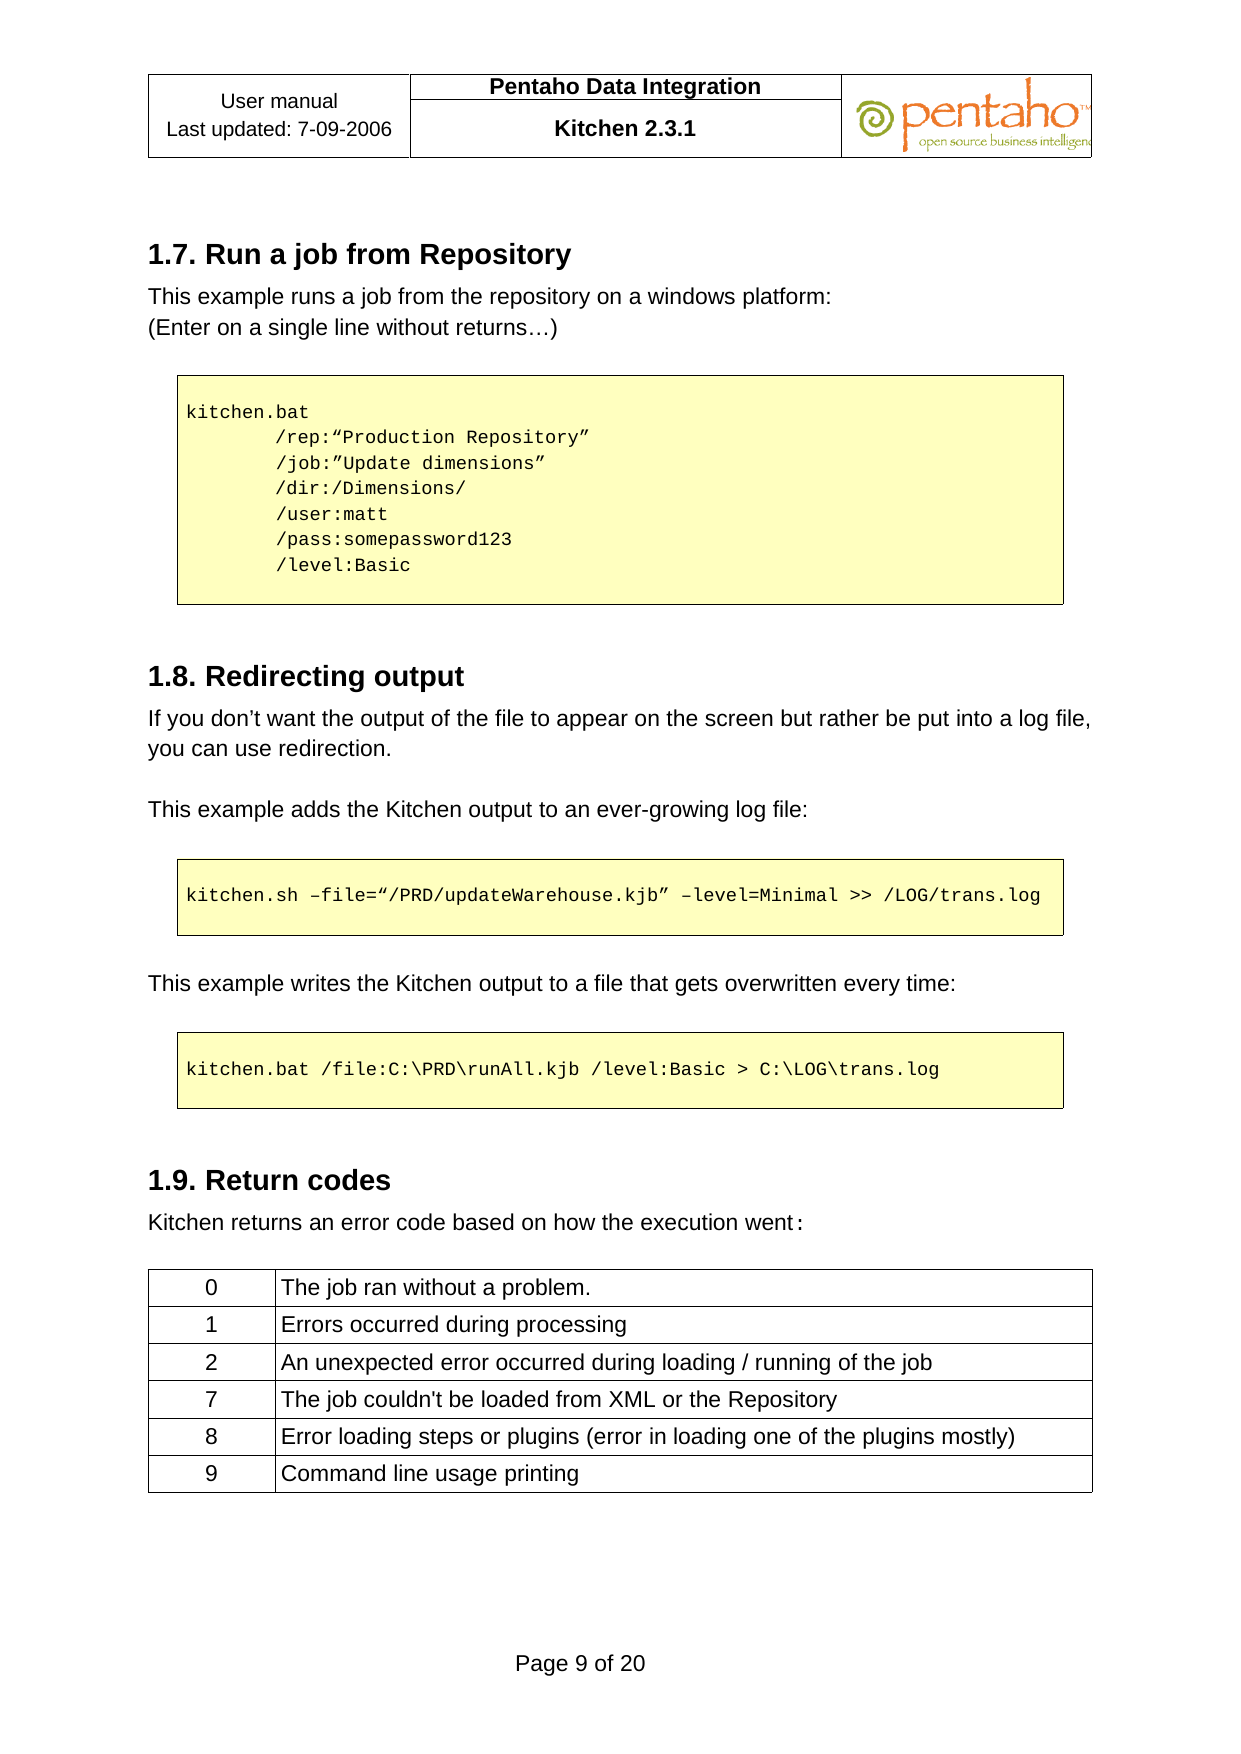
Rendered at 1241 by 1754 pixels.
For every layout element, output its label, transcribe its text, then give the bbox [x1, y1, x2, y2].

subtitle Run a job from Repository [148, 238, 1092, 271]
text /rep:“Production Repository” [178, 426, 1063, 450]
text This example runs a job from the repository on a windows platform: [148, 283, 1092, 309]
subtitle Redirecting output [148, 660, 1092, 693]
text /pass:somepassword123 [178, 528, 1063, 551]
table_cell 2 [149, 1344, 275, 1380]
text /dir:/Dimensions/ [178, 477, 1063, 501]
table_cell 7 [149, 1381, 275, 1418]
subtitle Return codes [148, 1164, 1092, 1197]
table_header 0 [149, 1270, 275, 1306]
text kitchen.sh –file=“/PRD/updateWarehouse.kjb” –level=Minimal >> /LOG/trans.log [178, 884, 1063, 907]
text (Enter on a single line without returns…) [148, 314, 1092, 340]
text Kitchen returns an error code based on how the execution went: [148, 1209, 1092, 1236]
table_cell Errors occurred during processing [276, 1307, 1092, 1343]
table_cell An unexpected error occurred during loading / running of the job [276, 1344, 1092, 1380]
table_header The job ran without a problem. [276, 1270, 1092, 1306]
text /job:”Update dimensions” [178, 452, 1063, 475]
table_cell 1 [149, 1307, 275, 1343]
table_cell Error loading steps or plugins (error in loading one of the plugins mostly) [276, 1419, 1092, 1455]
text kitchen.bat /file:C:\PRD\runAll.kjb /level:Basic > C:\LOG\trans.log [178, 1057, 1063, 1081]
text This example writes the Kitchen output to a file that gets overwritten every time: [148, 971, 1092, 996]
text /level:Basic [178, 553, 1063, 577]
table_cell The job couldn't be loaded from XML or the Repository [276, 1381, 1092, 1418]
table_cell Command line usage printing [276, 1456, 1092, 1492]
table_cell 8 [149, 1419, 275, 1455]
table_cell 9 [149, 1456, 275, 1492]
text If you don’t want the output of the file to appear on the screen but rather be put into a log file, you can use redirection. [148, 705, 1092, 761]
text kitchen.bat [178, 401, 1063, 424]
text This example adds the Kitchen output to an ever-growing log file: [148, 797, 1092, 823]
text /user:matt [178, 502, 1063, 526]
